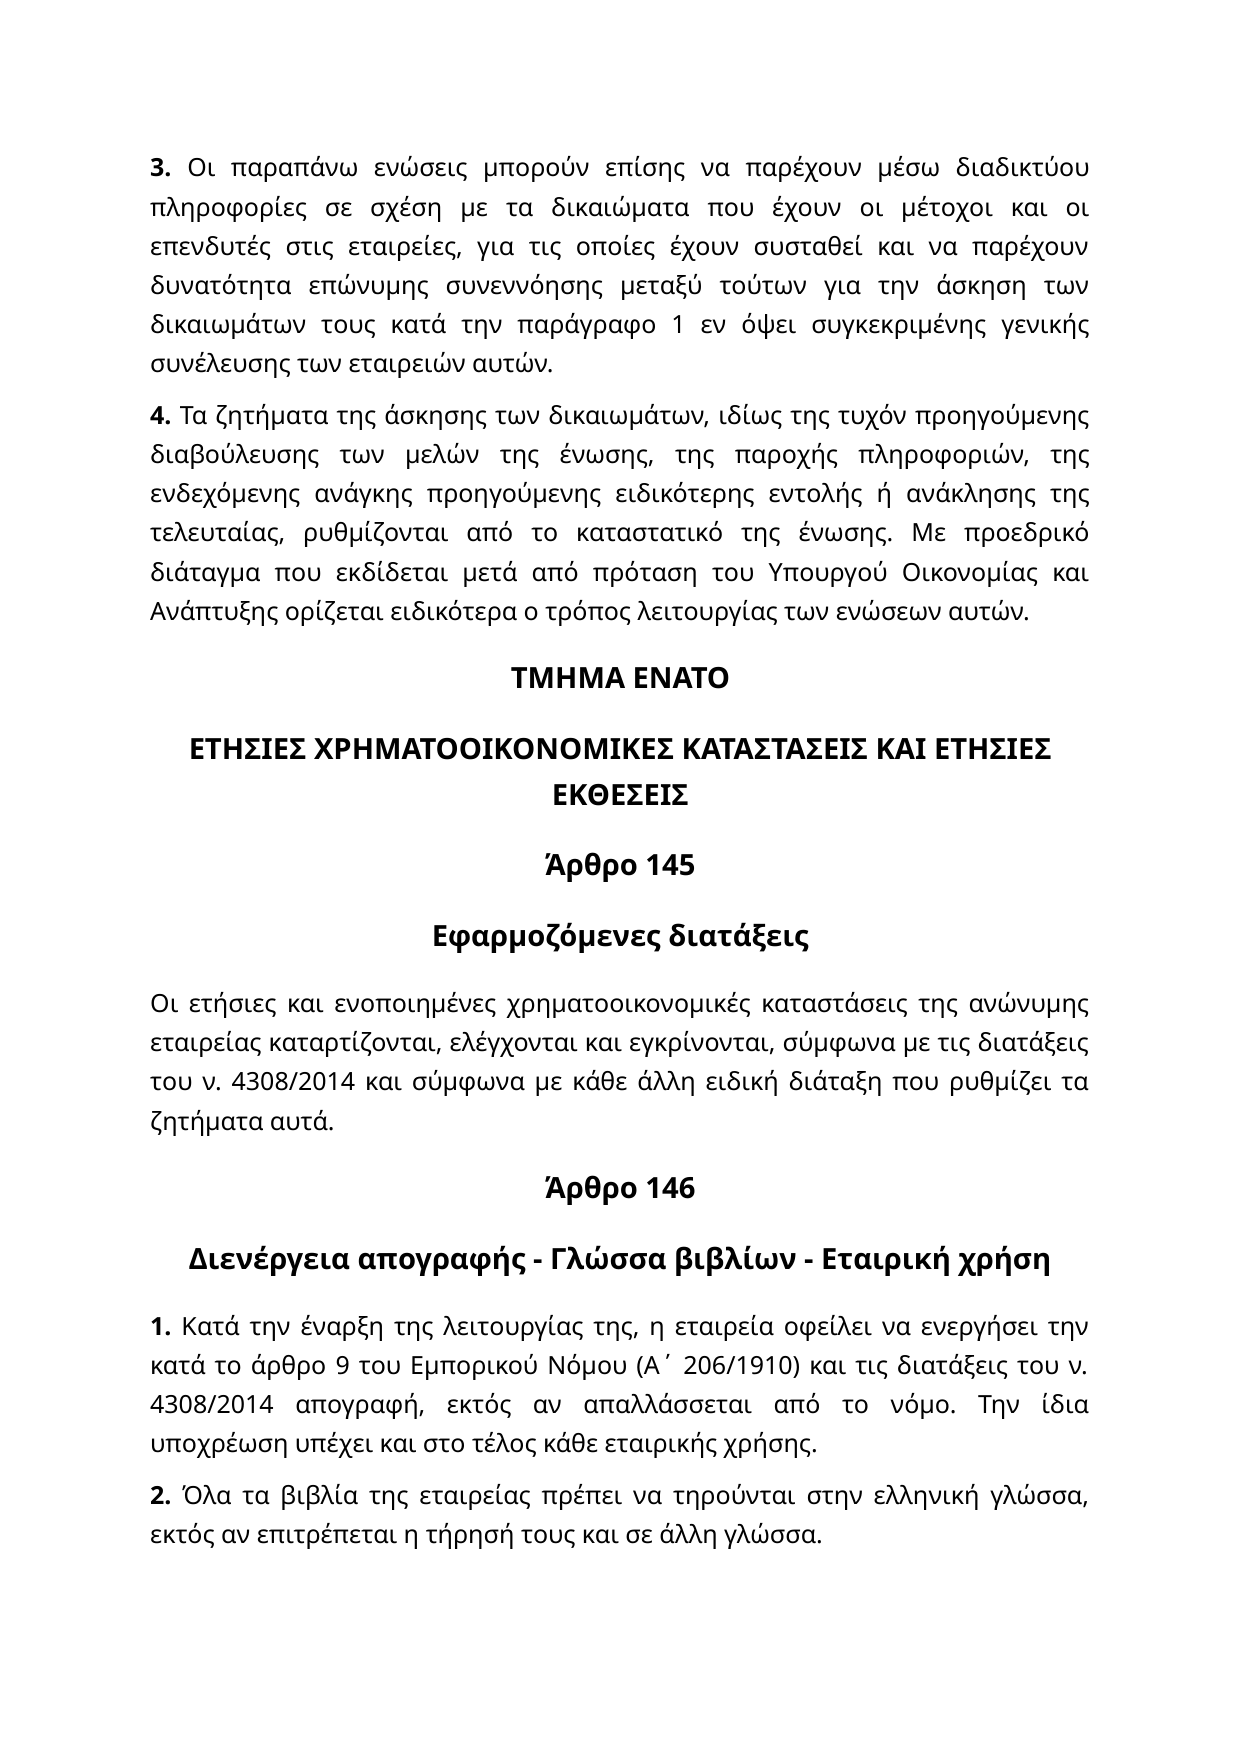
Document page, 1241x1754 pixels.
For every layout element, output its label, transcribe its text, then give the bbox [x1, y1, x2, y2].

text 1. Κατά την έναρξη της λειτουργίας της, η εταιρεία οφείλει να ενεργήσει την κατά το άρθρο 9 του Εμπορικού Νόμου (Α΄ 206/1910) και τις διατάξεις του ν. 4308/2014 απογραφή, εκτός αν απαλλάσσεται από το νόμο. Την ίδια υποχρέωση υπέχει και στο τέλος κάθε εταιρικής χρήσης. [150, 1308, 1090, 1460]
subtitle Άρθρο 146 [150, 1167, 1090, 1207]
text 3. Οι παραπάνω ενώσεις μπορούν επίσης να παρέχουν μέσω διαδικτύου πληροφορίες σε σχέση με τα δικαιώματα που έχουν οι μέτοχοι και οι επενδυτές στις εταιρείες, για τις οποίες έχουν συσταθεί και να παρέχουν δυνατότητα επώνυμης συνεννόησης μεταξύ τούτων για την άσκηση των δικαιωμάτων τους κατά την παράγραφο 1 εν όψει συγκεκριμένης γενικής συνέλευσης των εταιρειών αυτών. [150, 150, 1090, 380]
text 2. Όλα τα βιβλία της εταιρείας πρέπει να τηρούνται στην ελληνική γλώσσα, εκτός αν επιτρέπεται η τήρησή τους και σε άλλη γλώσσα. [150, 1478, 1090, 1551]
subtitle ΤΜΗΜΑ ΕΝΑΤΟ [150, 657, 1090, 697]
subtitle Διενέργεια απογραφής - Γλώσσα βιβλίων - Εταιρική χρήση [150, 1238, 1090, 1278]
subtitle Εφαρμοζόμενες διατάξεις [150, 915, 1090, 955]
text Οι ετήσιες και ενοποιημένες χρηματοοικονομικές καταστάσεις της ανώνυμης εταιρείας καταρτίζονται, ελέγχονται και εγκρίνονται, σύμφωνα με τις διατάξεις του ν. 4308/2014 και σύμφωνα με κάθε άλλη ειδική διάταξη που ρυθμίζει τα ζητήματα αυτά. [150, 986, 1090, 1137]
subtitle Άρθρο 145 [150, 844, 1090, 884]
text 4. Τα ζητήματα της άσκησης των δικαιωμάτων, ιδίως της τυχόν προηγούμενης διαβούλευσης των μελών της ένωσης, της παροχής πληροφοριών, της ενδεχόμενης ανάγκης προηγούμενης ειδικότερης εντολής ή ανάκλησης της τελευταίας, ρυθμίζονται από το καταστατικό της ένωσης. Με προεδρικό διάταγμα που εκδίδεται μετά από πρόταση του Υπουργού Οικονομίας και Ανάπτυξης ορίζεται ειδικότερα ο τρόπος λειτουργίας των ενώσεων αυτών. [150, 397, 1090, 627]
subtitle ΕΤΗΣΙΕΣ ΧΡΗΜΑΤΟΟΙΚΟΝΟΜΙΚΕΣ ΚΑΤΑΣΤΑΣΕΙΣ ΚΑΙ ΕΤΗΣΙΕΣ ΕΚΘΕΣΕΙΣ [150, 728, 1090, 813]
